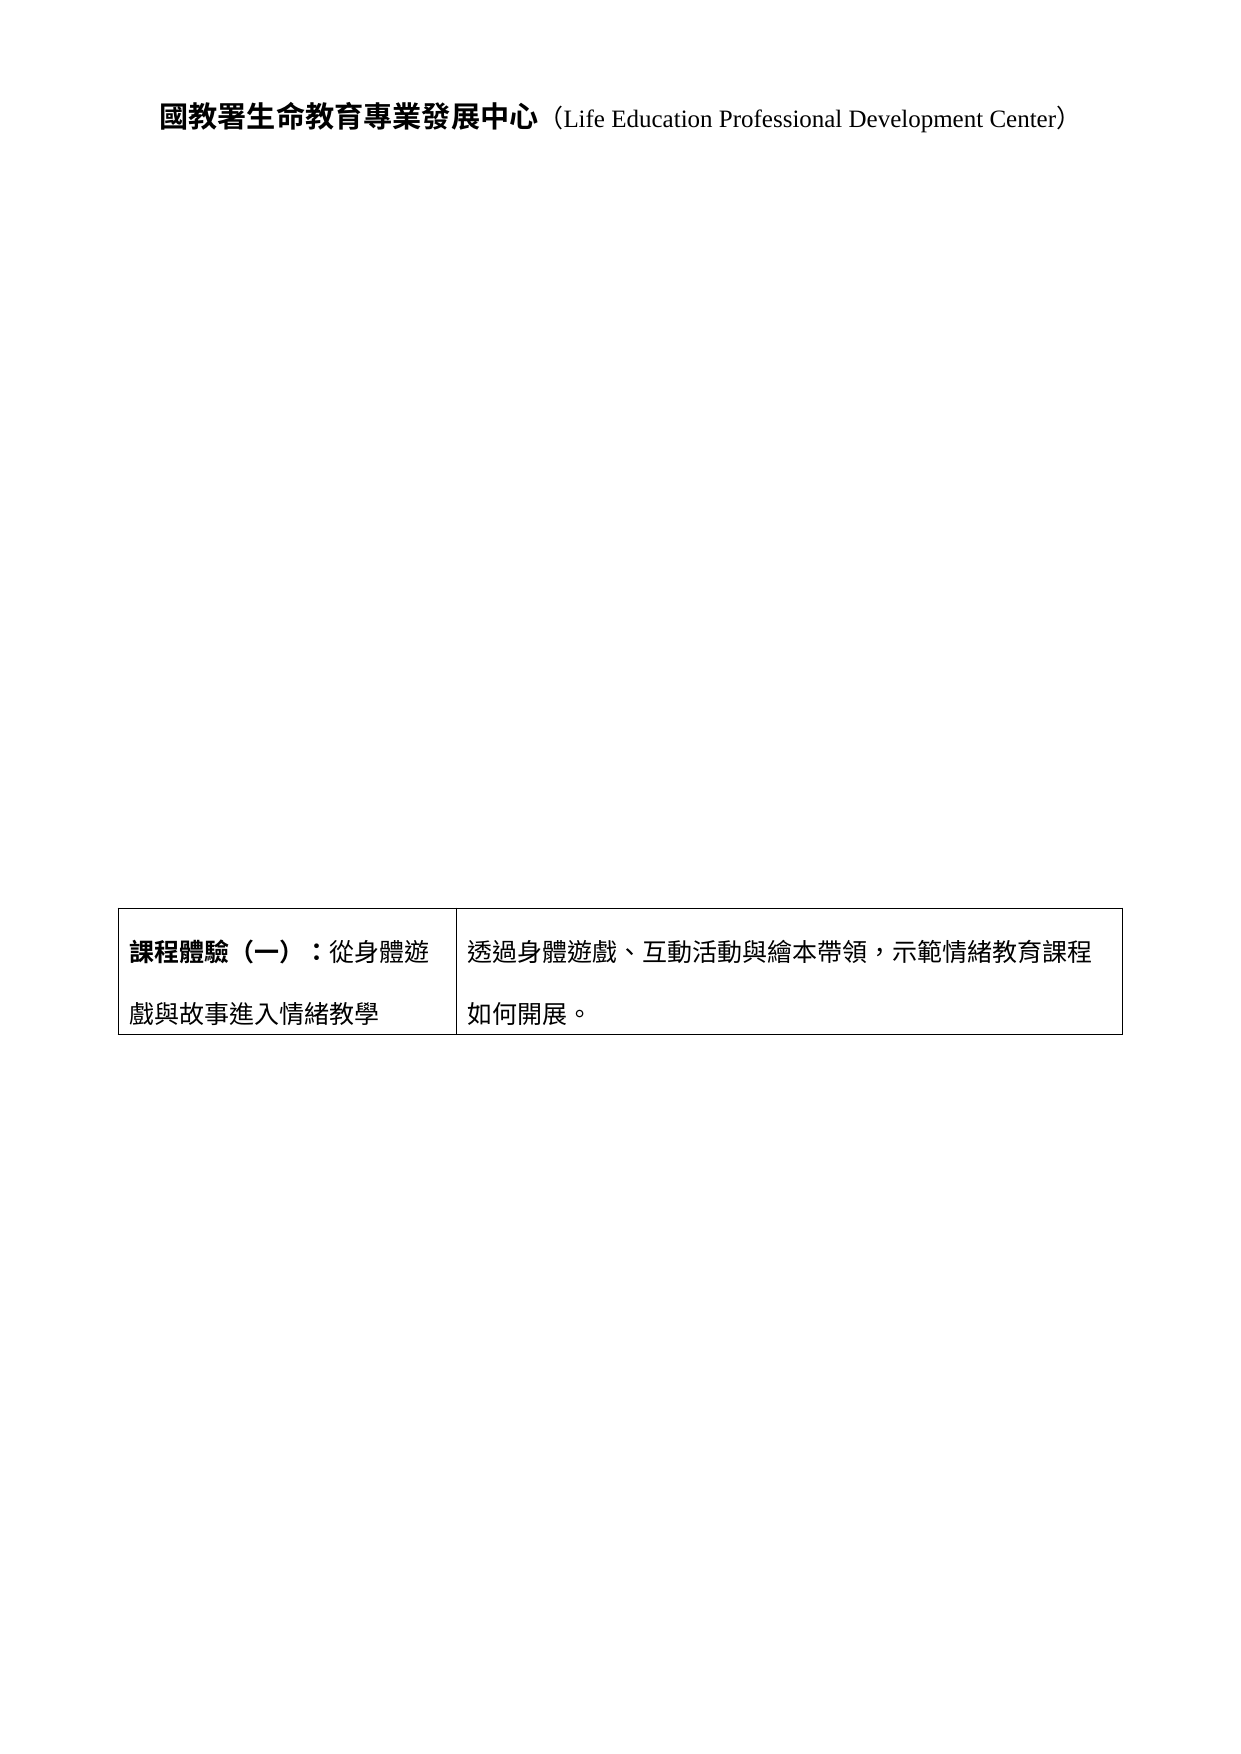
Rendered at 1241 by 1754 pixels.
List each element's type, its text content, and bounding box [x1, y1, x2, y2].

table_cell 透過身體遊戲、互動活動與繪本帶領，示範情緒教育課程如何開展。 [457, 909, 1122, 1033]
table_cell 課程體驗（一）：從身體遊戲與故事進入情緒教學 [119, 909, 456, 1033]
